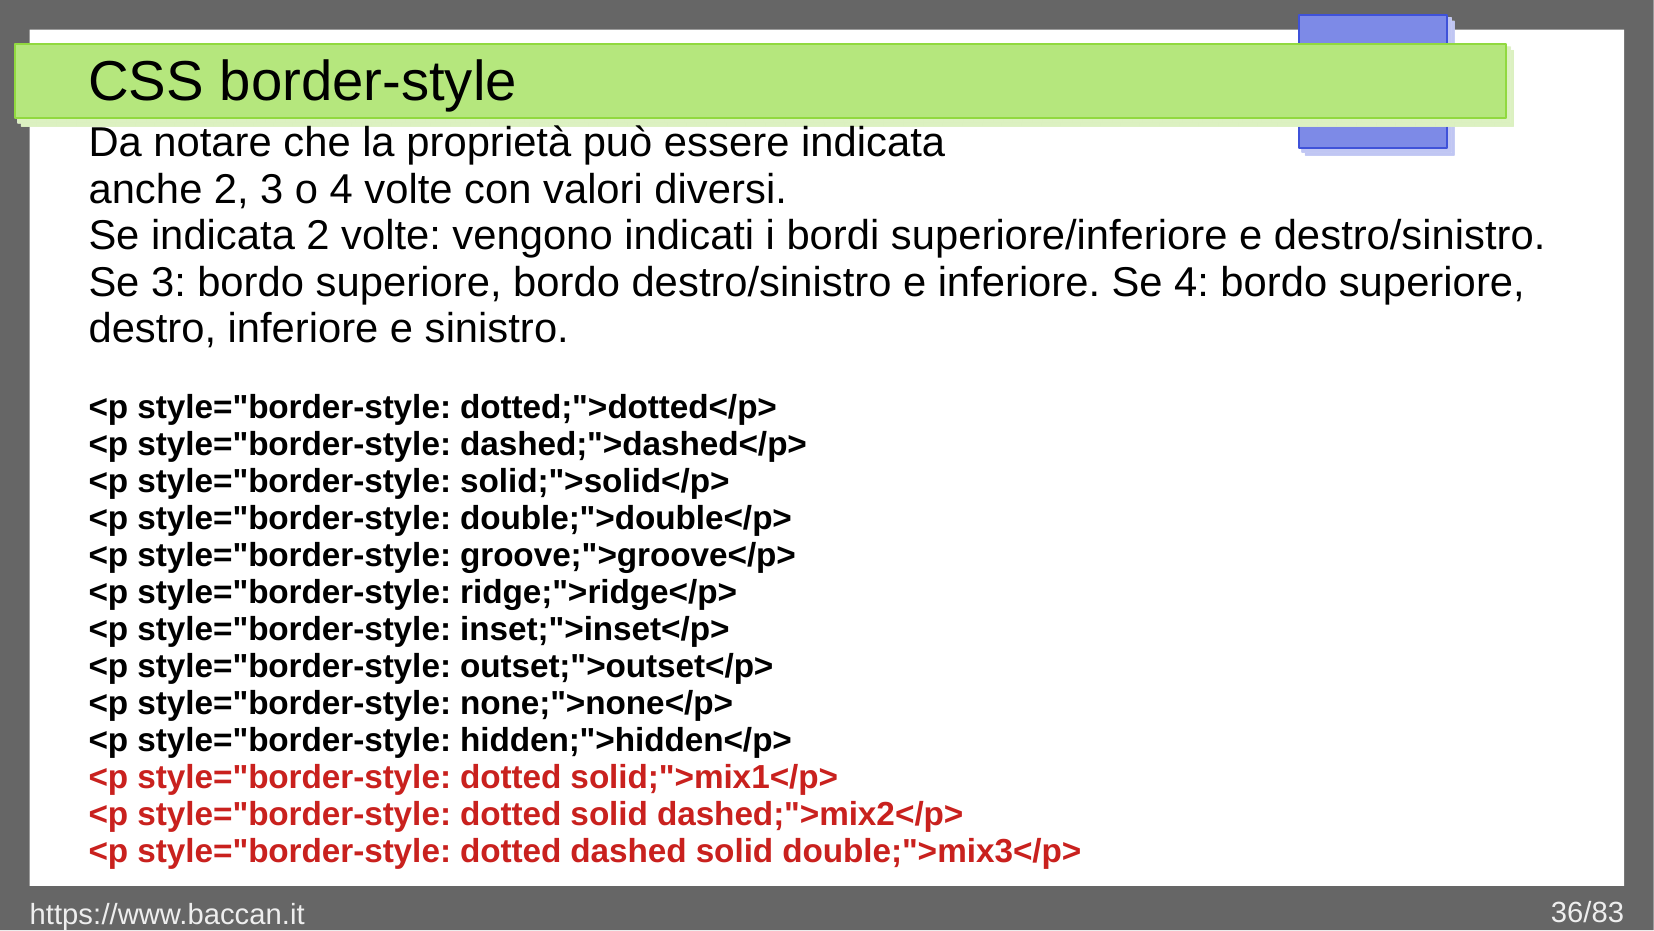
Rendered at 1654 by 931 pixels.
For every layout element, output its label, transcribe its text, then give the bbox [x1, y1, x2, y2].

text_box Da notare che la proprietà può essere indicata anche 2, 3 o 4 volte con valori diversi. Se indicata 2 volte: vengono indicati i bordi superiore/inferiore e destro/sinistro. Se 3: bordo superiore, bordo destro/sinistro e inferiore. Se 4: bordo superiore, destro, inferiore e sinistro. <p style="border-style: dotted;">dotted</p> <p style="border-style: dashed;">dashed</p> <p style="border-style: solid;">solid</p> <p style="border-style: double;">double</p> <p style="border-style: groove;">groove</p> <p style="border-style: ridge;">ridge</p> <p style="border-style: inset;">inset</p> <p style="border-style: outset;">outset</p> <p style="border-style: none;">none</p> <p style="border-style: hidden;">hidden</p> <p style="border-style: dotted solid;">mix1</p> <p style="border-style: dotted solid dashed;">mix2</p> <p style="border-style: dotted dashed solid double;">mix3</p> [88, 119, 1565, 870]
title CSS border-style [88, 44, 1506, 119]
